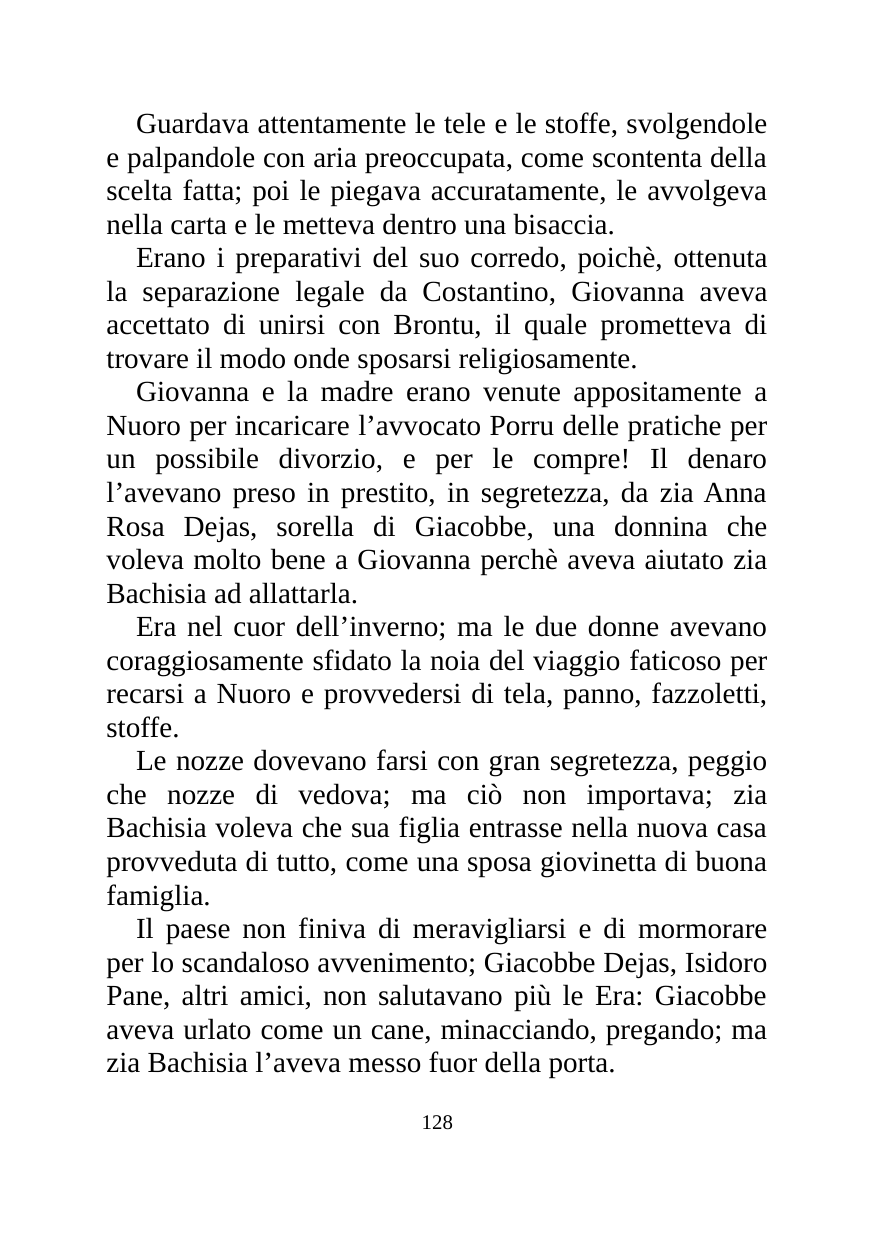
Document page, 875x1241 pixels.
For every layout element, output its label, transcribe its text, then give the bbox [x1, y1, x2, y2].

text Il paese non finiva di meravigliarsi e di mormorare per lo scandaloso avvenimento; Giacobbe Dejas, Isidoro Pane, altri amici, non salutavano più le Era: Giacobbe aveva urlato come un cane, minacciando, pregando; ma zia Bachisia l’aveva messo fuor della porta. [106, 911, 768, 1079]
text Guardava attentamente le tele e le stoffe, svolgendole e palpandole con aria preoccupata, come scontenta della scelta fatta; poi le piegava accuratamente, le avvolgeva nella carta e le metteva dentro una bisaccia. [106, 106, 768, 240]
text Erano i preparativi del suo corredo, poichè, ottenuta la separazione legale da Costantino, Giovanna aveva accettato di unirsi con Brontu, il quale prometteva di trovare il modo onde sposarsi religiosamente. [106, 240, 768, 374]
text Era nel cuor dell’inverno; ma le due donne avevano coraggiosamente sfidato la noia del viaggio faticoso per recarsi a Nuoro e provvedersi di tela, panno, fazzoletti, stoffe. [106, 609, 768, 743]
text Giovanna e la madre erano venute appositamente a Nuoro per incaricare l’avvocato Porru delle pratiche per un possibile divorzio, e per le compre! Il denaro l’avevano preso in prestito, in segretezza, da zia Anna Rosa Dejas, sorella di Giacobbe, una donnina che voleva molto bene a Giovanna perchè aveva aiutato zia Bachisia ad allattarla. [106, 374, 768, 609]
text Le nozze dovevano farsi con gran segretezza, peggio che nozze di vedova; ma ciò non importava; zia Bachisia voleva che sua figlia entrasse nella nuova casa provveduta di tutto, come una sposa giovinetta di buona famiglia. [106, 743, 768, 911]
